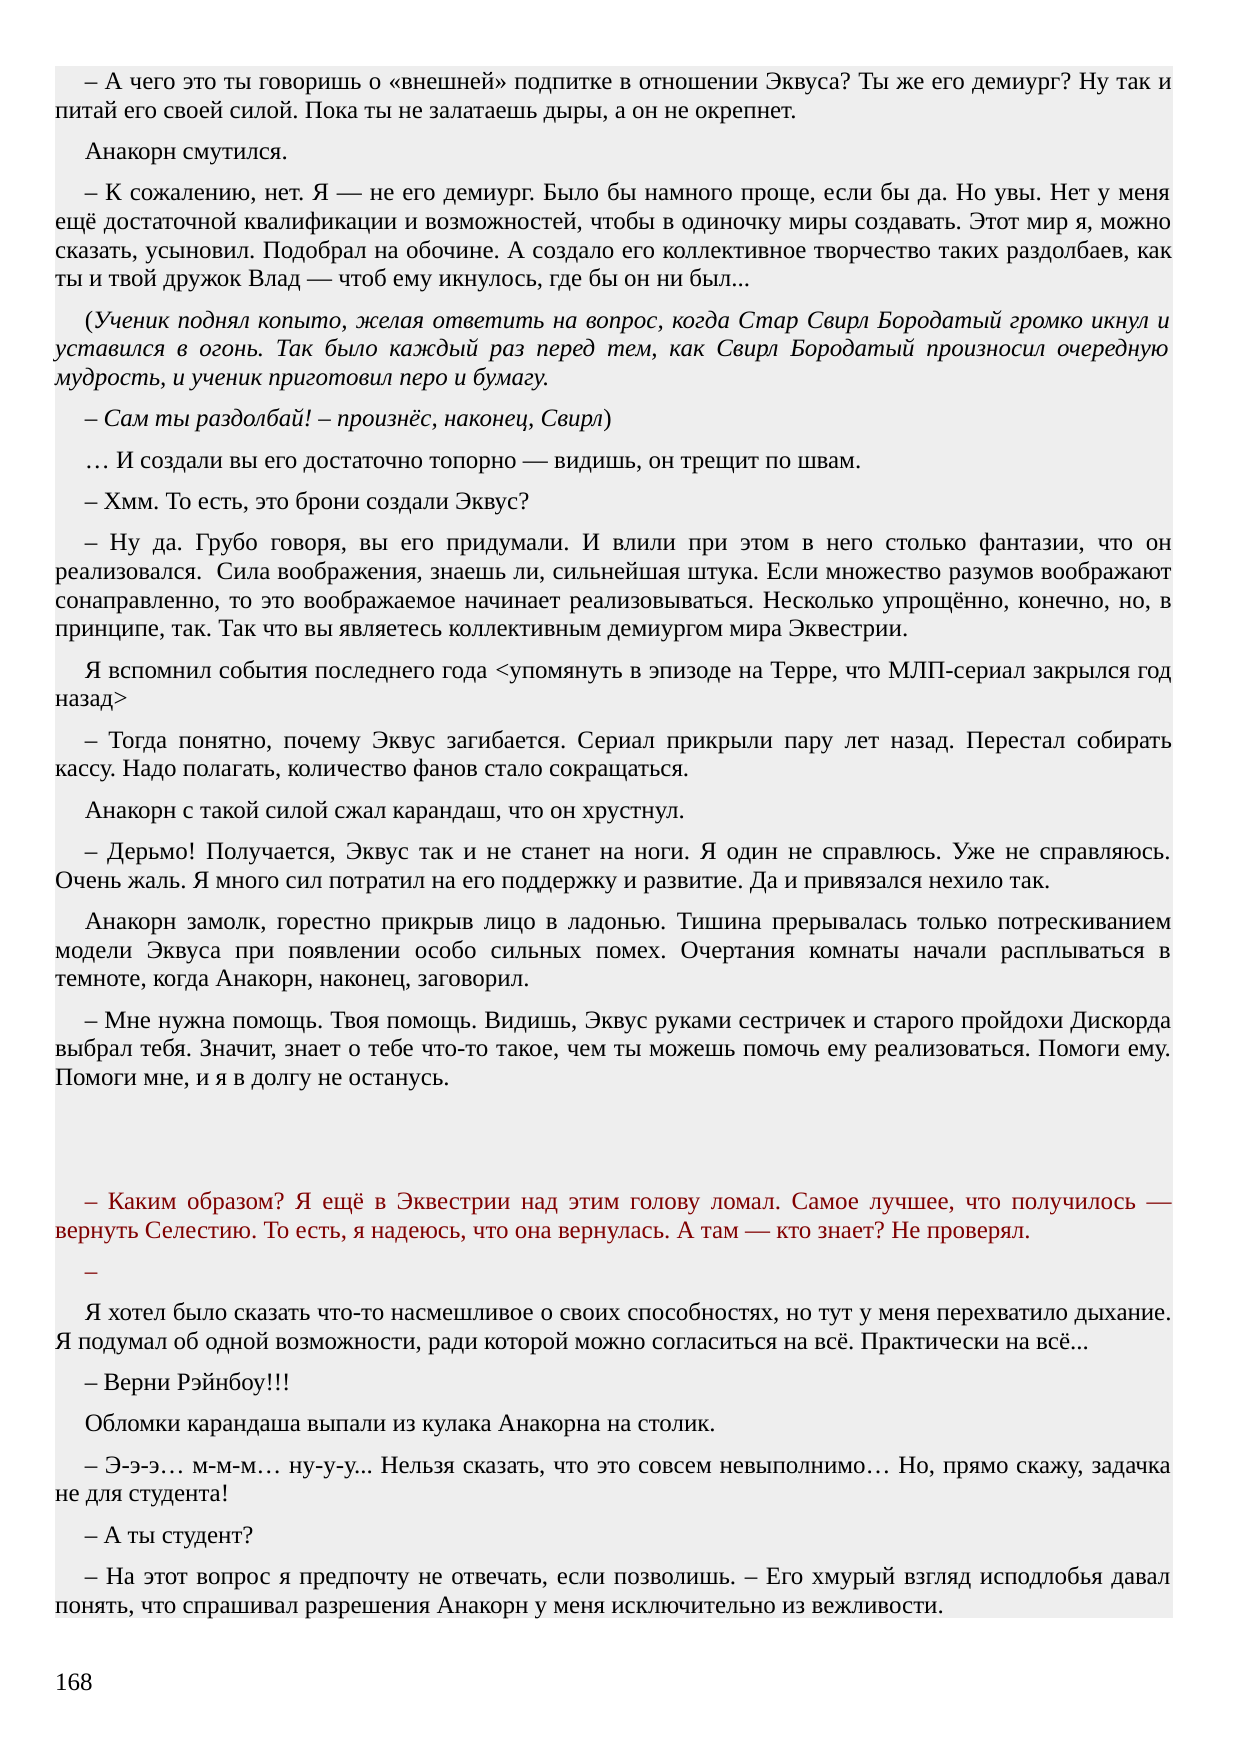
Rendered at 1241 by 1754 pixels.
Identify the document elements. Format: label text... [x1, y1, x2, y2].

text Анакорн замолк, горестно прикрыв лицо в ладонью. Тишина прерывалась только потрескиванием модели Эквуса при появлении особо сильных помех. Очертания комнаты начали расплываться в темноте, когда Анакорн, наконец, заговорил. [55, 906, 1173, 992]
text (Ученик поднял копыто, желая ответить на вопрос, когда Стар Свирл Бородатый громко икнул и уставился в огонь. Так было каждый раз перед тем, как Свирл Бородатый произносил очередную мудрость, и ученик приготовил перо и бумагу. [55, 305, 1173, 391]
text – А чего это ты говоришь о «внешней» подпитке в отношении Эквуса? Ты же его демиург? Ну так и питай его своей силой. Пока ты не залатаешь дыры, а он не окрепнет. [55, 66, 1173, 123]
text Анакорн с такой силой сжал карандаш, что он хрустнул. [55, 795, 1173, 823]
text Я хотел было сказать что-то насмешливое о своих способностях, но тут у меня перехватило дыхание. Я подумал об одной возможности, ради которой можно согласиться на всё. Практически на всё... [55, 1297, 1173, 1355]
text – [55, 1256, 1173, 1285]
text – Сам ты раздолбай! – произнёс, наконец, Свирл) [55, 403, 1173, 432]
text Обломки карандаша выпали из кулака Анакорна на столик. [55, 1408, 1173, 1437]
text – Мне нужна помощь. Твоя помощь. Видишь, Эквус руками сестричек и старого пройдохи Дискорда выбрал тебя. Значит, знает о тебе что-то такое, чем ты можешь помочь ему реализоваться. Помоги ему. Помоги мне, и я в долгу не останусь. [55, 1005, 1173, 1091]
text – А ты студент? [55, 1520, 1173, 1548]
text Анакорн смутился. [55, 136, 1173, 165]
text – Хмм. То есть, это брони создали Эквус? [55, 486, 1173, 515]
text – На этот вопрос я предпочту не отвечать, если позволишь. – Его хмурый взгляд исподлобья давал понять, что спрашивал разрешения Анакорн у меня исключительно из вежливости. [55, 1561, 1173, 1618]
text Я вспомнил события последнего года <упомянуть в эпизоде на Терре, что МЛП-сериал закрылся год назад> [55, 655, 1173, 712]
text – Каким образом? Я ещё в Эквестрии над этим голову ломал. Самое лучшее, что получилось — вернуть Селестию. То есть, я надеюсь, что она вернулась. А там — кто знает? Не проверял. [55, 1186, 1173, 1243]
text – Тогда понятно, почему Эквус загибается. Сериал прикрыли пару лет назад. Перестал собирать кассу. Надо полагать, количество фанов стало сокращаться. [55, 725, 1173, 782]
text – Э-э-э… м-м-м… ну-у-у... Нельзя сказать, что это совсем невыполнимо… Но, прямо скажу, задачка не для студента! [55, 1450, 1173, 1507]
text … И создали вы его достаточно топорно — видишь, он трещит по швам. [55, 445, 1173, 473]
text – К сожалению, нет. Я — не его демиург. Было бы намного проще, если бы да. Но увы. Нет у меня ещё достаточной квалификации и возможностей, чтобы в одиночку миры создавать. Этот мир я, можно сказать, усыновил. Подобрал на обочине. А создало его коллективное творчество таких раздолбаев, как ты и твой дружок Влад — чтоб ему икнулось, где бы он ни был... [55, 177, 1173, 292]
text – Дерьмо! Получается, Эквус так и не станет на ноги. Я один не справлюсь. Уже не справляюсь. Очень жаль. Я много сил потратил на его поддержку и развитие. Да и привязался нехило так. [55, 836, 1173, 893]
text – Ну да. Грубо говоря, вы его придумали. И влили при этом в него столько фантазии, что он реализовался. Сила воображения, знаешь ли, сильнейшая штука. Если множество разумов воображают сонаправленно, то это воображаемое начинает реализовываться. Несколько упрощённо, конечно, но, в принципе, так. Так что вы являетесь коллективным демиургом мира Эквестрии. [55, 527, 1173, 642]
text – Верни Рэйнбоу!!! [55, 1367, 1173, 1396]
